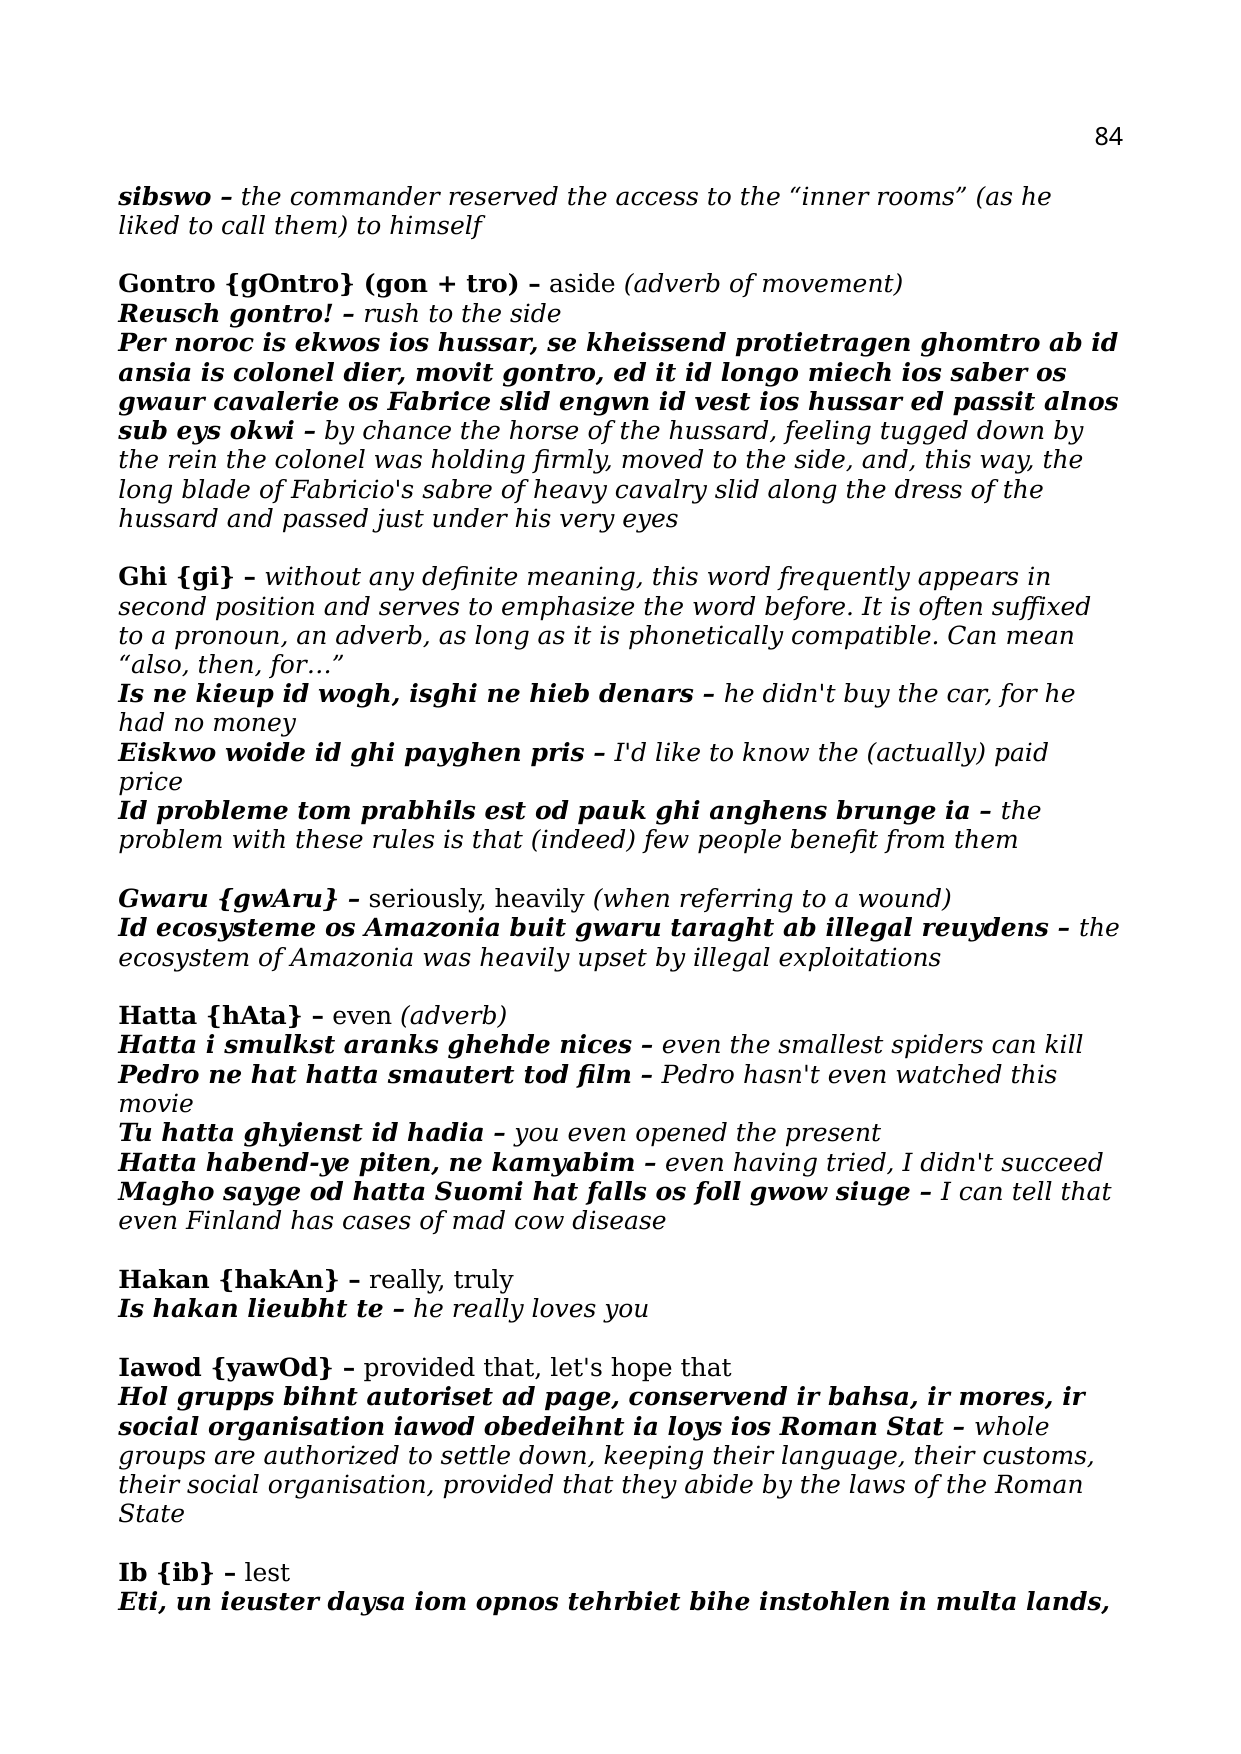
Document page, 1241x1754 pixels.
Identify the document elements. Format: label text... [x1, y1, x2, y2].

text Hatta i smulkst aranks ghehde nices – even the smallest spiders can kill [118, 1030, 1123, 1060]
text Hol grupps bihnt autoriset ad page, conservend ir bahsa, ir mores, ir social organisation iawod obedeihnt ia loys ios Roman Stat – whole groups are authorized to settle down, keeping their language, their customs, their social organisation, provided that they abide by the laws of the Roman State [118, 1382, 1123, 1528]
text Pedro ne hat hatta smautert tod film – Pedro hasn't even watched this movie [118, 1060, 1123, 1118]
text Hatta habend-ye piten, ne kamyabim – even having tried, I didn't succeed [118, 1148, 1123, 1177]
text Iawod {yawOd} – provided that, let's hope that [118, 1353, 1123, 1382]
text Reusch gontro! – rush to the side [118, 299, 1123, 328]
text Eiskwo woide id ghi payghen pris – I'd like to know the (actually) paid price [118, 738, 1123, 796]
text Hakan {hakAn} – really, truly [118, 1265, 1123, 1294]
text Gwaru {gwAru} – seriously, heavily (when referring to a wound) [118, 884, 1123, 913]
text Magho sayge od hatta Suomi hat falls os foll gwow siuge – I can tell that even Finland has cases of mad cow disease [118, 1177, 1123, 1236]
text Is hakan lieubht te – he really loves you [118, 1294, 1123, 1323]
text Hatta {hAta} – even (adverb) [118, 1001, 1123, 1030]
text Is ne kieup id wogh, isghi ne hieb denars – he didn't buy the car, for he had no money [118, 679, 1123, 738]
text Id ecosysteme os Amazonia buit gwaru taraght ab illegal reuydens – the ecosystem of Amazonia was heavily upset by illegal exploitations [118, 913, 1123, 972]
text Tu hatta ghyienst id hadia – you even opened the present [118, 1118, 1123, 1148]
text sibswo – the commander reserved the access to the “inner rooms” (as he liked to call them) to himself [118, 182, 1123, 240]
text Gontro {gOntro} (gon + tro) – aside (adverb of movement) [118, 269, 1123, 299]
text Ghi {gi} – without any definite meaning, this word frequently appears in second position and serves to emphasize the word before. It is often suffixed to a pronoun, an adverb, as long as it is phonetically compatible. Can mean “also, then, for…” [118, 562, 1123, 679]
text Per noroc is ekwos ios hussar, se kheissend protietragen ghomtro ab id ansia is colonel dier, movit gontro, ed it id longo miech ios saber os gwaur cavalerie os Fabrice slid engwn id vest ios hussar ed passit alnos sub eys okwi – by chance the horse of the hussard, feeling tugged down by the rein the colonel was holding firmly, moved to the side, and, this way, the long blade of Fabricio's sabre of heavy cavalry slid along the dress of the hussard and passed just under his very eyes [118, 328, 1123, 533]
text Eti, un ieuster daysa iom opnos tehrbiet bihe instohlen in multa lands, [118, 1587, 1123, 1616]
text Id probleme tom prabhils est od pauk ghi anghens brunge ia – the problem with these rules is that (indeed) few people benefit from them [118, 796, 1123, 855]
text Ib {ib} – lest [118, 1557, 1123, 1587]
